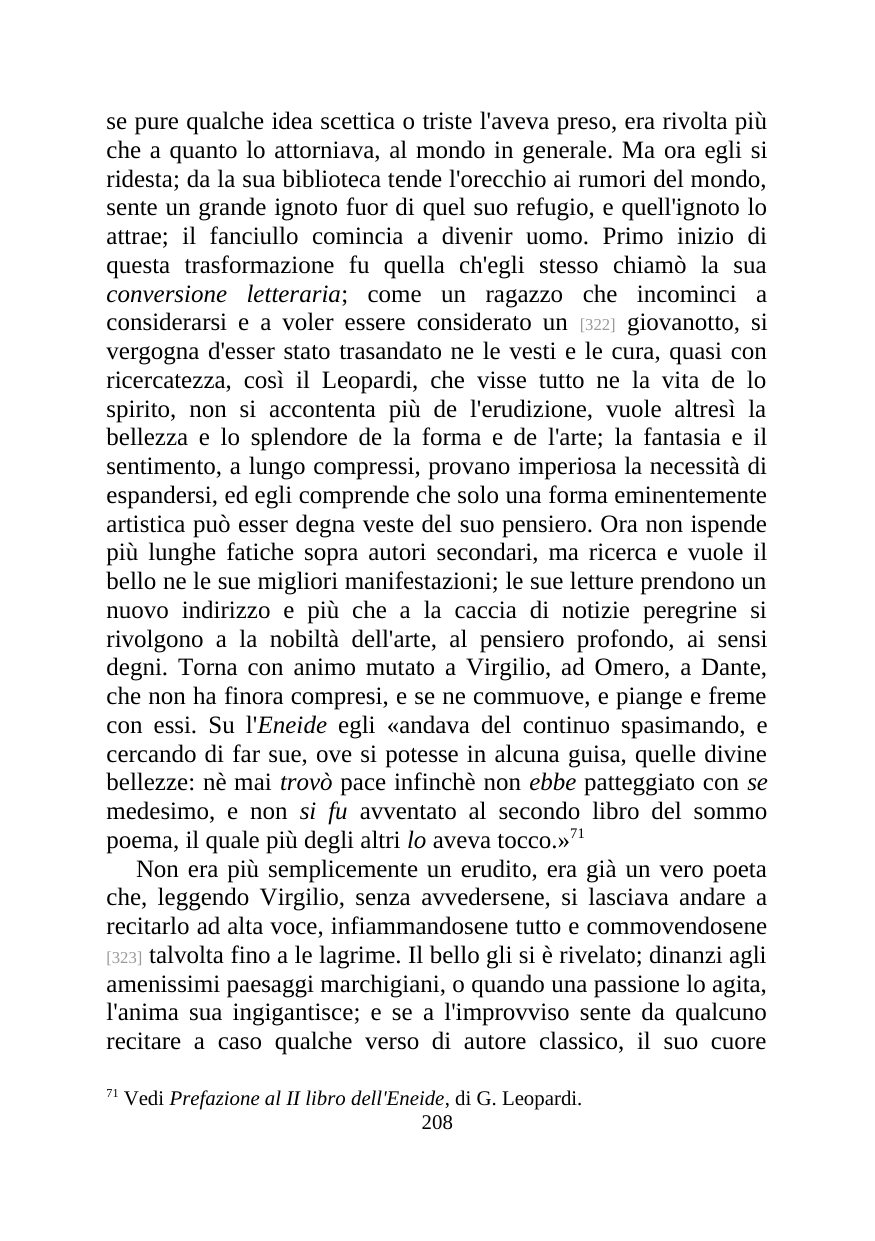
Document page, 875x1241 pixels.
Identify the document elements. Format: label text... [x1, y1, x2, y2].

text Non era più semplicemente un erudito, era già un vero poeta che, leggendo Virgilio, senza avvedersene, si lasciava andare a recitarlo ad alta voce, infiammandosene tutto e commovendosene [323] talvolta fino a le lagrime. Il bello gli si è rivelato; dinanzi agli amenissimi paesaggi marchigiani, o quando una passione lo agita, l'anima sua ingigantisce; e se a l'improvviso sente da qualcuno recitare a caso qualche verso di autore classico, il suo cuore [106, 854, 768, 1055]
text se pure qualche idea scettica o triste l'aveva preso, era rivolta più che a quanto lo attorniava, al mondo in generale. Ma ora egli si ridesta; da la sua biblioteca tende l'orecchio ai rumori del mondo, sente un grande ignoto fuor di quel suo refugio, e quell'ignoto lo attrae; il fanciullo comincia a divenir uomo. Primo inizio di questa trasformazione fu quella ch'egli stesso chiamò la sua conversione letteraria; come un ragazzo che incominci a considerarsi e a voler essere considerato un [322] giovanotto, si vergogna d'esser stato trasandato ne le vesti e le cura, quasi con ricercatezza, così il Leopardi, che visse tutto ne la vita de lo spirito, non si accontenta più de l'erudizione, vuole altresì la bellezza e lo splendore de la forma e de l'arte; la fantasia e il sentimento, a lungo compressi, provano imperiosa la necessità di espandersi, ed egli comprende che solo una forma eminentemente artistica può esser degna veste del suo pensiero. Ora non ispende più lunghe fatiche sopra autori secondari, ma ricerca e vuole il bello ne le sue migliori manifestazioni; le sue letture prendono un nuovo indirizzo e più che a la caccia di notizie peregrine si rivolgono a la nobiltà dell'arte, al pensiero profondo, ai sensi degni. Torna con animo mutato a Virgilio, ad Omero, a Dante, che non ha finora compresi, e se ne commuove, e piange e freme con essi. Su l'Eneide egli «andava del continuo spasimando, e cercando di far sue, ove si potesse in alcuna guisa, quelle divine bellezze: nè mai trovò pace infinchè non ebbe patteggiato con se medesimo, e non si fu avventato al secondo libro del sommo poema, il quale più degli altri lo aveva tocco.» [106, 106, 768, 854]
text Vedi Prefazione al II libro dell'Eneide, di G. Leopardi. [106, 1086, 768, 1110]
